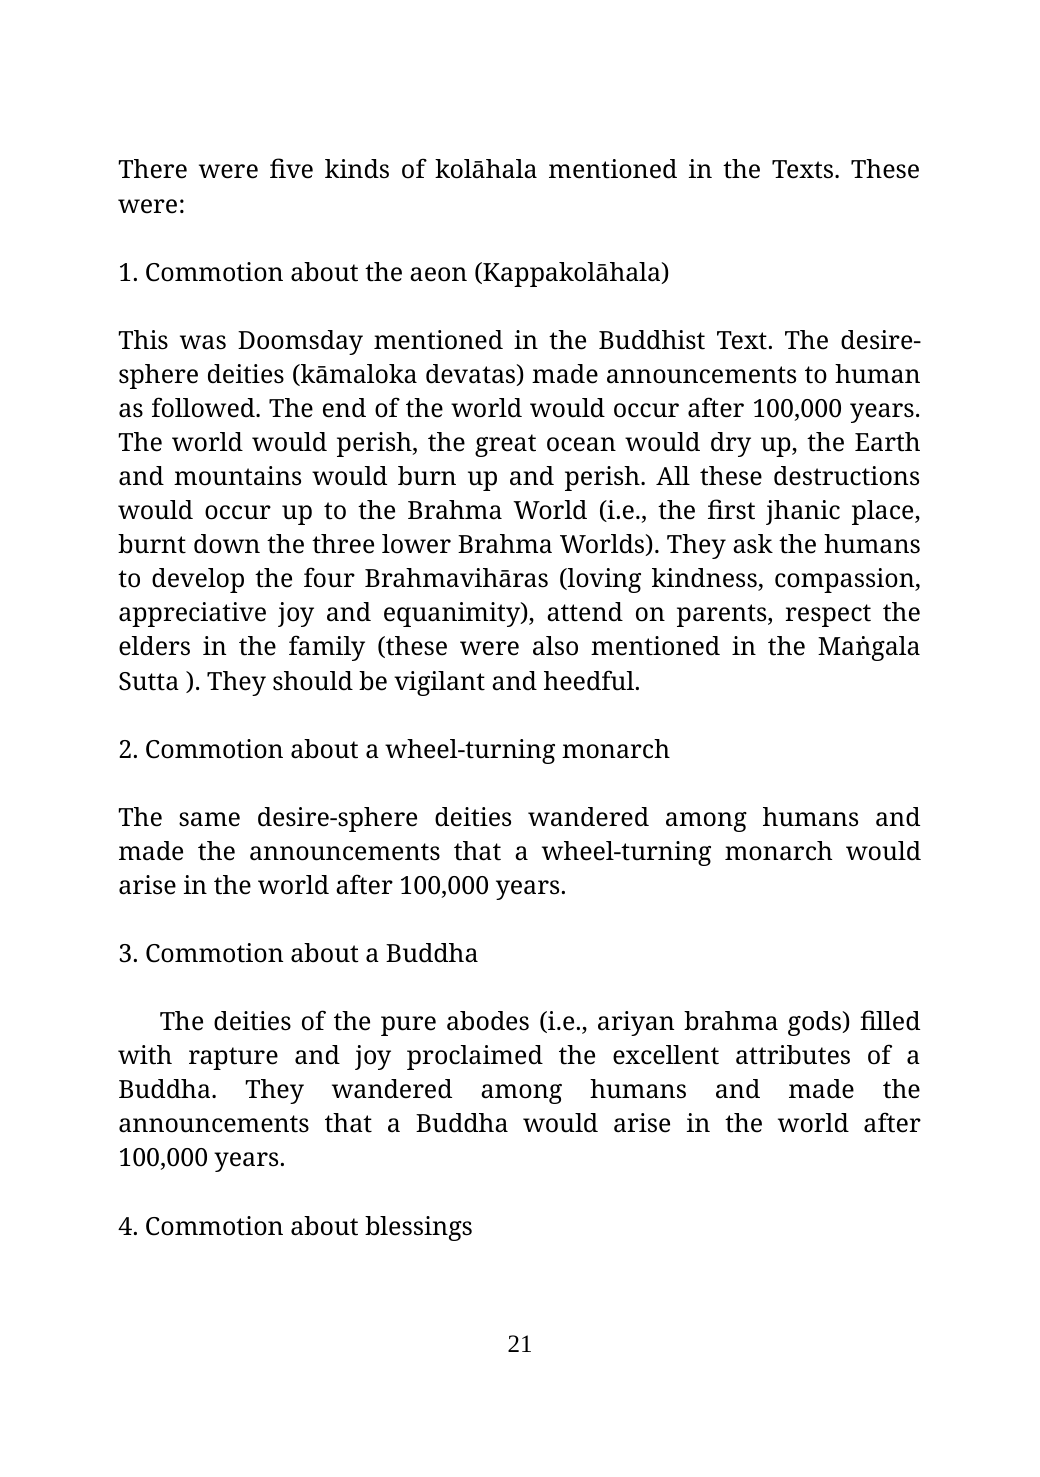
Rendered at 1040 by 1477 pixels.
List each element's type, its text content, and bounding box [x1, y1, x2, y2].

text This was Doomsday mentioned in the Buddhist Text. The desire-sphere deities (kāmaloka devatas) made announcements to human as followed. The end of the world would occur after 100,000 years. The world would perish, the great ocean would dry up, the Earth and mountains would burn up and perish. All these destructions would occur up to the Brahma World (i.e., the first jhanic place, burnt down the three lower Brahma Worlds). They ask the humans to develop the four Brahmavihāras (loving kindness, compassion, appreciative joy and equanimity), attend on parents, respect the elders in the family (these were also mentioned in the Maṅgala Sutta ). They should be vigilant and heedful. [118, 322, 922, 697]
text 3. Commotion about a Buddha [118, 936, 922, 970]
text 4. Commotion about blessings [118, 1208, 922, 1242]
text The same desire-sphere deities wandered among humans and made the announcements that a wheel-turning monarch would arise in the world after 100,000 years. [118, 799, 922, 902]
list 1. Commotion about the aeon (Kappakolāhala) [118, 254, 922, 288]
text 2. Commotion about a wheel-turning monarch [118, 731, 922, 765]
text The deities of the pure abodes (i.e., ariyan brahma gods) filled with rapture and joy proclaimed the excellent attributes of a Buddha. They wandered among humans and made the announcements that a Buddha would arise in the world after 100,000 years. [118, 1004, 922, 1174]
text There were five kinds of kolāhala mentioned in the Texts. These were: [118, 152, 922, 220]
